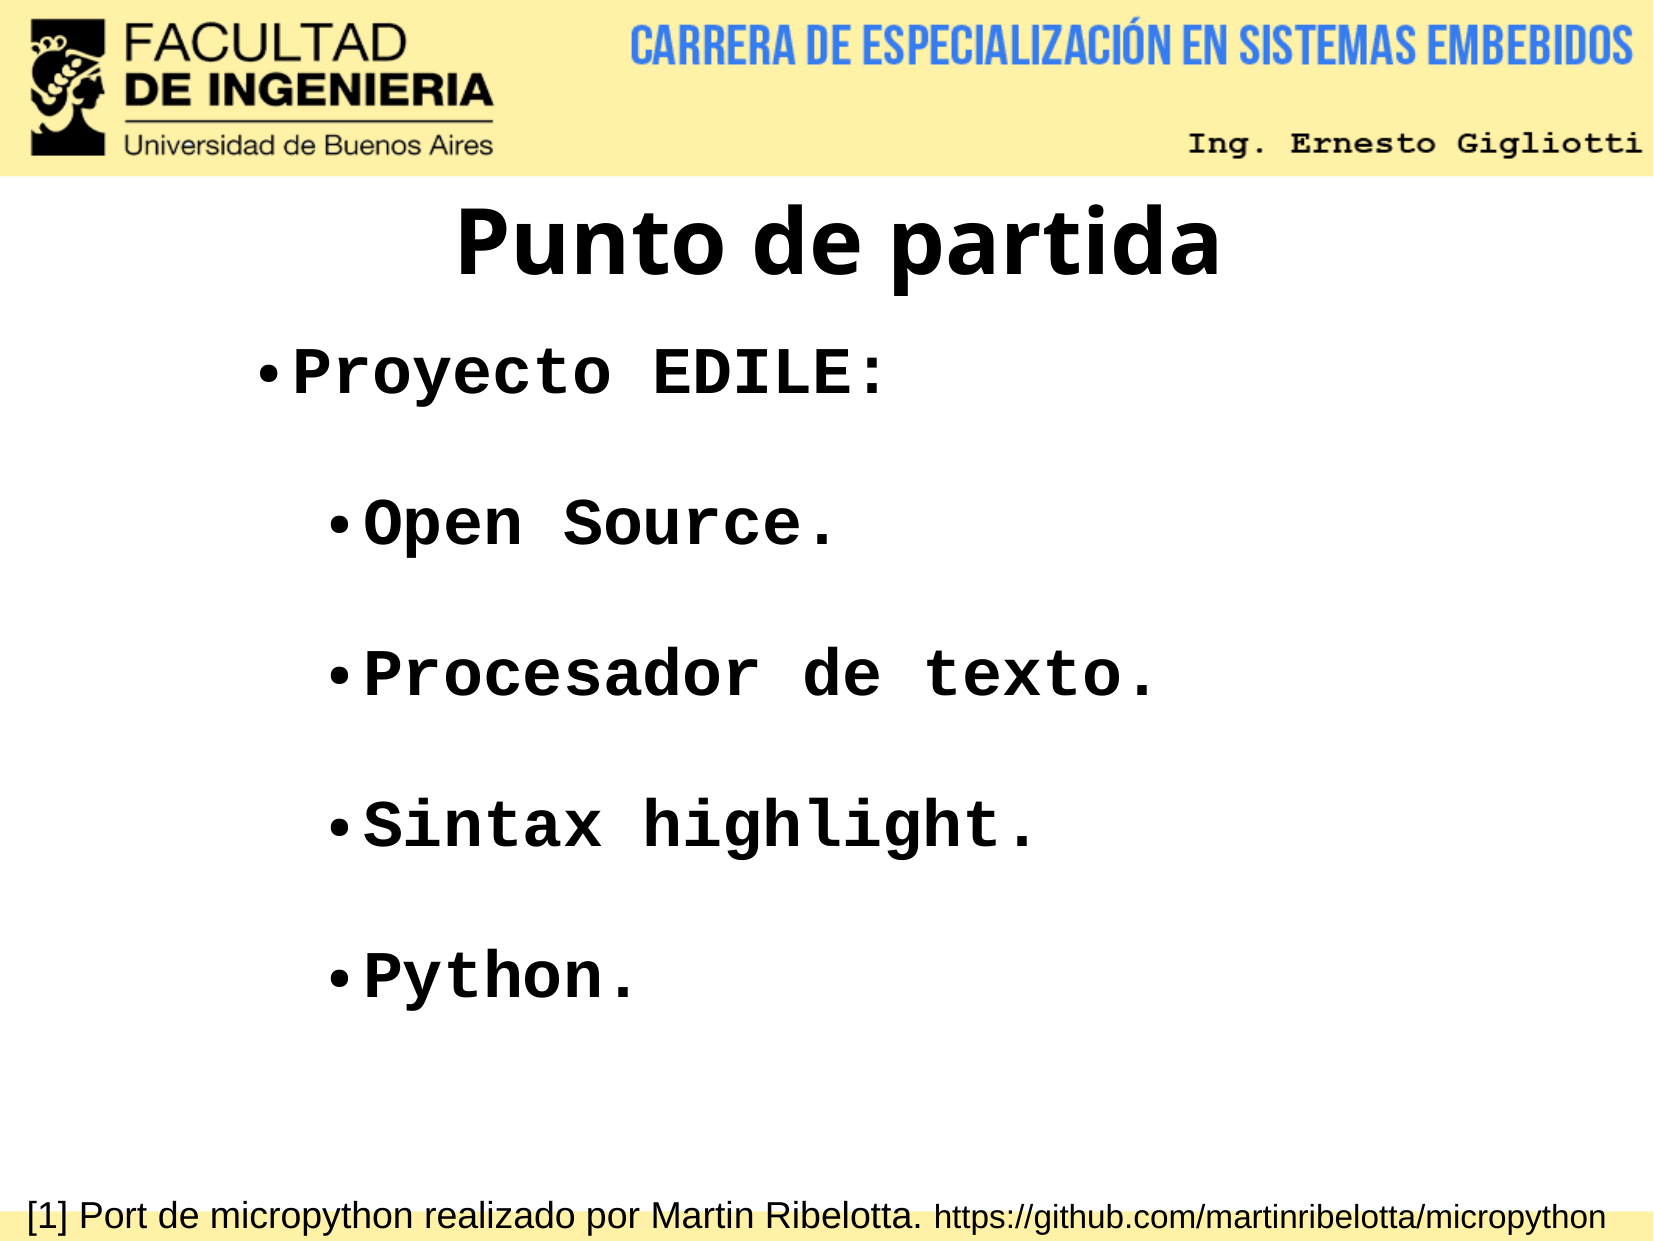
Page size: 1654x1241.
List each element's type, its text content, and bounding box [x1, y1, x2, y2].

title Punto de partida [94, 135, 1583, 343]
text_box Proyecto EDILE: Open Source. Procesador de texto. Sintax highlight. Python. [242, 330, 1625, 1101]
picture [0, 0, 1654, 1241]
text_box [1] Port de micropython realizado por Martin Ribelotta. https://github.com/martinribelotta/micropython [11, 1187, 1654, 1241]
